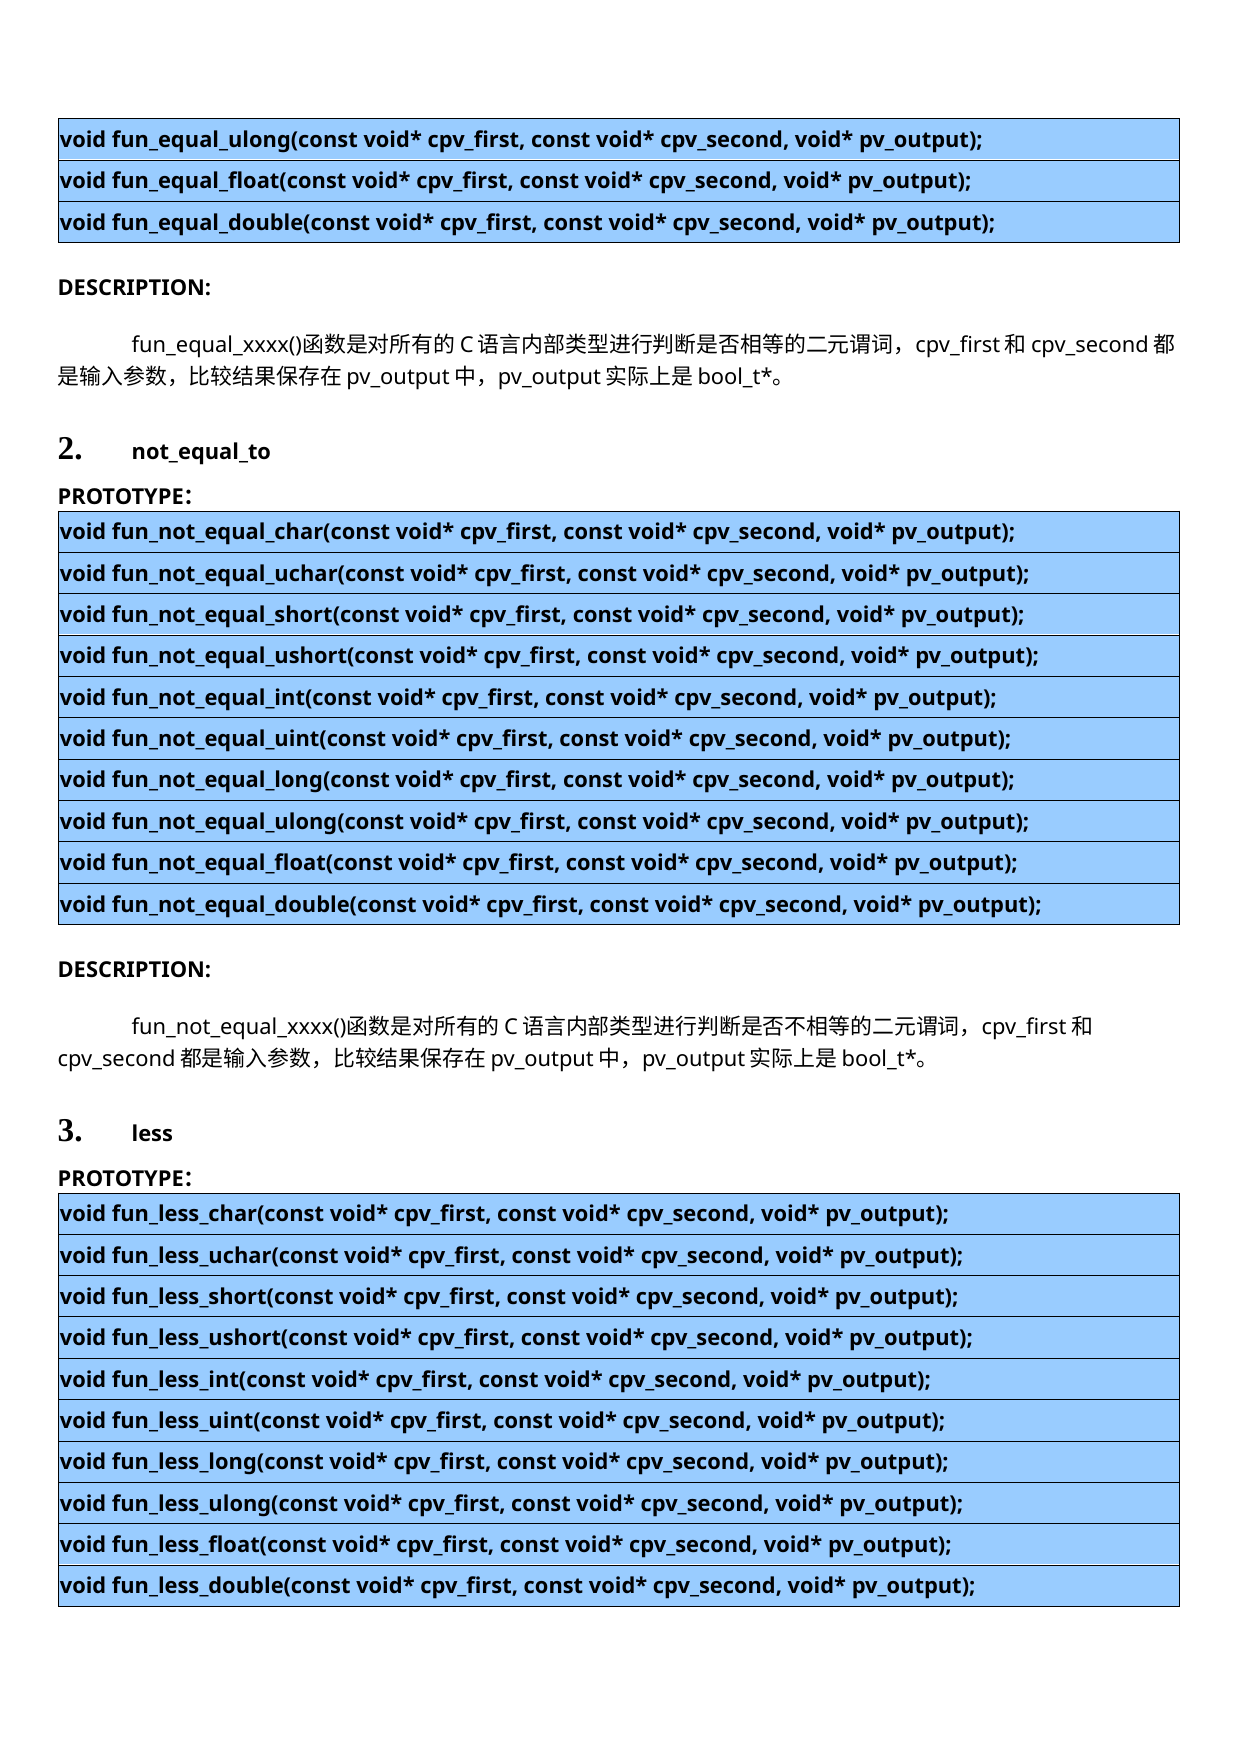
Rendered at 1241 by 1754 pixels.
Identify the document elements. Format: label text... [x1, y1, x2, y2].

table_cell void fun_not_equal_int(const void* cpv_first, const void* cpv_second, void* pv_output); [59, 677, 1179, 717]
table_cell void fun_not_equal_ushort(const void* cpv_first, const void* cpv_second, void* pv_output); [59, 636, 1179, 676]
text PROTOTYPE： [57, 479, 1179, 511]
text PROTOTYPE： [57, 1161, 1179, 1192]
table_header void fun_not_equal_char(const void* cpv_first, const void* cpv_second, void* pv_output); [59, 512, 1179, 552]
table_cell void fun_less_ushort(const void* cpv_first, const void* cpv_second, void* pv_output); [59, 1317, 1179, 1358]
table_cell void fun_less_short(const void* cpv_first, const void* cpv_second, void* pv_output); [59, 1276, 1179, 1316]
table_cell void fun_equal_ulong(const void* cpv_first, const void* cpv_second, void* pv_output); [59, 119, 1179, 159]
table_cell void fun_less_uchar(const void* cpv_first, const void* cpv_second, void* pv_output); [59, 1235, 1179, 1275]
table_cell void fun_less_ulong(const void* cpv_first, const void* cpv_second, void* pv_output); [59, 1483, 1179, 1523]
text DESCRIPTION: [57, 954, 1179, 984]
table_cell void fun_not_equal_long(const void* cpv_first, const void* cpv_second, void* pv_output); [59, 760, 1179, 800]
subtitle less [57, 1110, 1179, 1148]
table_header void fun_less_char(const void* cpv_first, const void* cpv_second, void* pv_output); [59, 1194, 1179, 1234]
text fun_not_equal_xxxx()函数是对所有的C语言内部类型进行判断是否不相等的二元谓词，cpv_first和cpv_second都是输入参数，比较结果保存在pv_output中，pv_output实际上是bool_t*。 [57, 1009, 1179, 1072]
table_cell void fun_less_int(const void* cpv_first, const void* cpv_second, void* pv_output); [59, 1359, 1179, 1399]
table_cell void fun_equal_float(const void* cpv_first, const void* cpv_second, void* pv_output); [59, 161, 1179, 201]
table_cell void fun_not_equal_short(const void* cpv_first, const void* cpv_second, void* pv_output); [59, 594, 1179, 634]
text fun_equal_xxxx()函数是对所有的C语言内部类型进行判断是否相等的二元谓词，cpv_first和cpv_second都是输入参数，比较结果保存在pv_output中，pv_output实际上是bool_t*。 [57, 327, 1179, 390]
table_cell void fun_not_equal_ulong(const void* cpv_first, const void* cpv_second, void* pv_output); [59, 801, 1179, 841]
subtitle not_equal_to [57, 428, 1179, 466]
table_cell void fun_equal_double(const void* cpv_first, const void* cpv_second, void* pv_output); [59, 202, 1179, 242]
table_cell void fun_less_double(const void* cpv_first, const void* cpv_second, void* pv_output); [59, 1566, 1179, 1606]
table_cell void fun_less_float(const void* cpv_first, const void* cpv_second, void* pv_output); [59, 1524, 1179, 1564]
table_cell void fun_not_equal_uchar(const void* cpv_first, const void* cpv_second, void* pv_output); [59, 553, 1179, 593]
table_cell void fun_less_uint(const void* cpv_first, const void* cpv_second, void* pv_output); [59, 1400, 1179, 1441]
text DESCRIPTION: [57, 272, 1179, 302]
table_cell void fun_not_equal_float(const void* cpv_first, const void* cpv_second, void* pv_output); [59, 842, 1179, 883]
table_cell void fun_less_long(const void* cpv_first, const void* cpv_second, void* pv_output); [59, 1442, 1179, 1482]
table_cell void fun_not_equal_uint(const void* cpv_first, const void* cpv_second, void* pv_output); [59, 718, 1179, 759]
table_cell void fun_not_equal_double(const void* cpv_first, const void* cpv_second, void* pv_output); [59, 884, 1179, 924]
